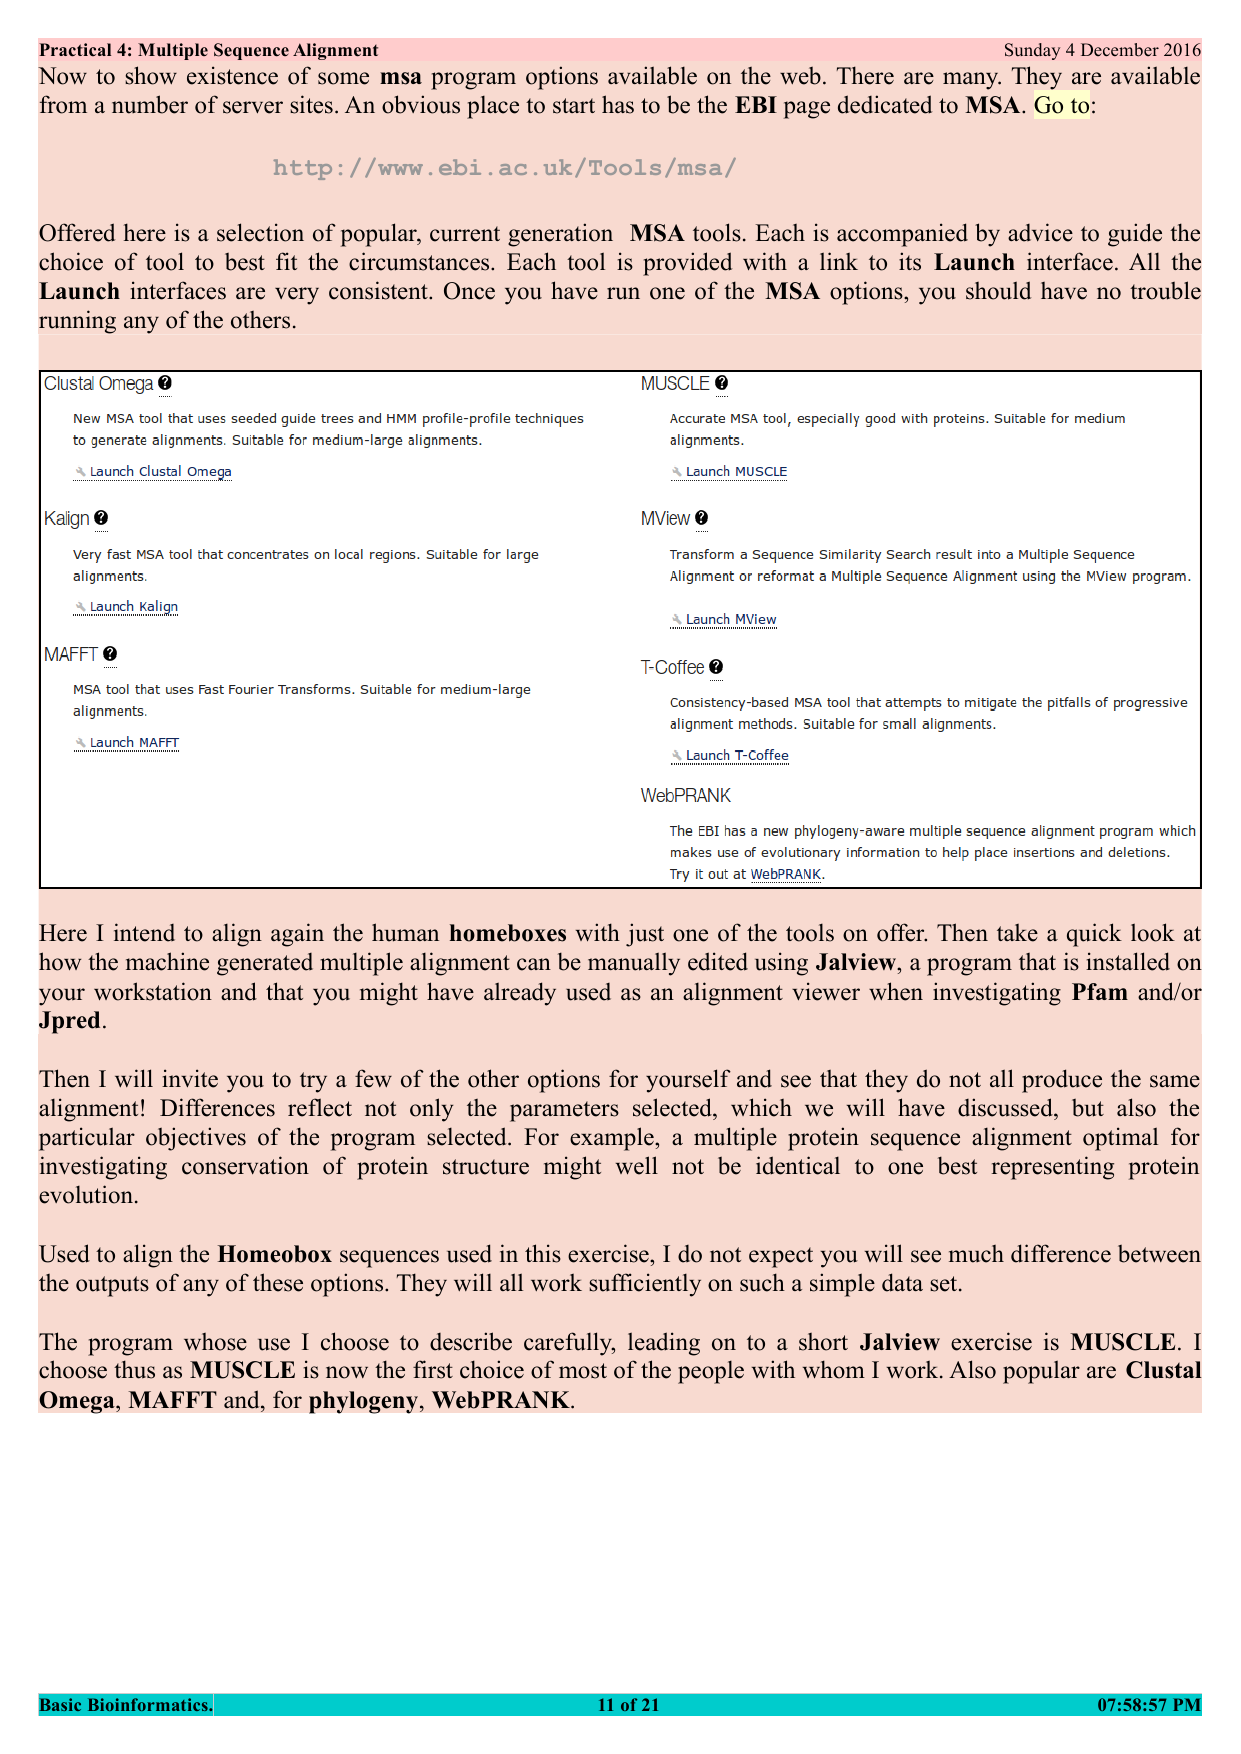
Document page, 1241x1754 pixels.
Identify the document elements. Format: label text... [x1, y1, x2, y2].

text The program whose use I choose to describe carefully, leading on to a short Jalview exercise is MUSCLE. I choose thus as MUSCLE is now the first choice of most of the people with whom I work. Also popular are Clustal Omega, MAFFT and, for phylogeny, WebPRANK. [38, 1326, 1202, 1413]
text Used to align the Homeobox sequences used in this exercise, I do not expect you will see much difference between the outputs of any of these options. They will all work sufficiently on such a simple data set. [38, 1239, 1202, 1297]
picture [41, 372, 1200, 887]
text Now to show existence of some msa program options available on the web. There are many. They are available from a number of server sites. An obvious place to start has to be the EBI page dedicated to MSA. Go to: [38, 61, 1202, 119]
text Then I will invite you to try a few of the other options for yourself and see that they do not all produce the same alignment! Differences reflect not only the parameters selected, which we will have discussed, but also the particular objectives of the program selected. For example, a multiple protein sequence alignment optimal for investigating conservation of protein structure might well not be identical to one best representing protein evolution. [38, 1064, 1202, 1209]
text Here I intend to align again the human homeboxes with just one of the tools on offer. Then take a quick look at how the machine generated multiple alignment can be manually edited using Jalview, a program that is installed on your workstation and that you might have already used as an alignment viewer when investigating Pfam and/or Jpred. [38, 887, 1202, 1034]
text Offered here is a selection of popular, current generation MSA tools. Each is accompanied by advice to guide the choice of tool to best fit the circumstances. Each tool is provided with a link to its Launch interface. All the Launch interfaces are very consistent. Once you have run one of the MSA options, you should have no trouble running any of the others. [38, 218, 1202, 334]
text http://www.ebi.ac.uk/Tools/msa/ [38, 154, 1202, 183]
